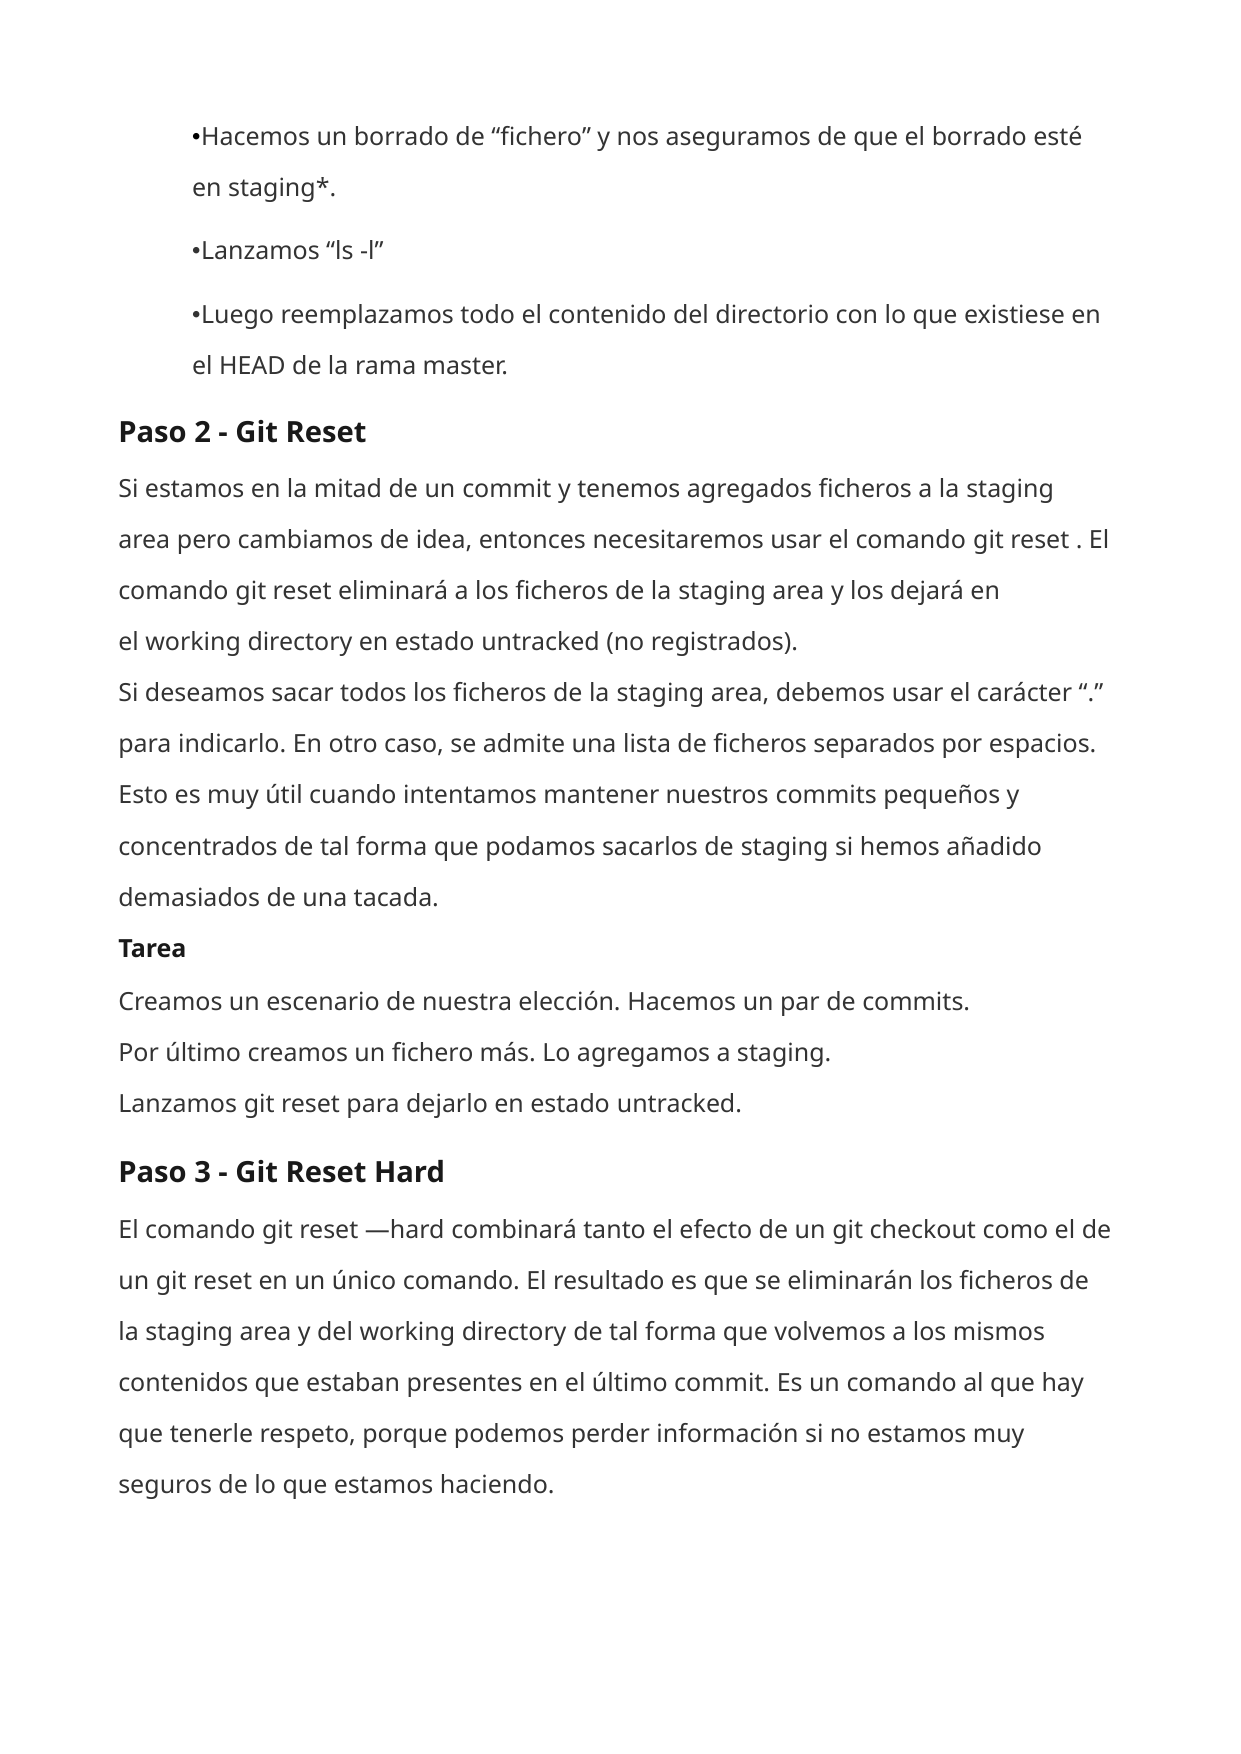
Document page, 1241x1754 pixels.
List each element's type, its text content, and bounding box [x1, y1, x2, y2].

text Lanzamos git reset para dejarlo en estado untracked. [118, 1086, 1122, 1120]
subtitle Paso 2 - Git Reset [118, 411, 1122, 451]
text Creamos un escenario de nuestra elección. Hacemos un par de commits. [118, 984, 1122, 1018]
list Luego reemplazamos todo el contenido del directorio con lo que existiese en el HEAD de la rama master. [118, 296, 1122, 381]
text Esto es muy útil cuando intentamos mantener nuestros commits pequeños y concentrados de tal forma que podamos sacarlos de staging si hemos añadido demasiados de una tacada. [118, 777, 1122, 913]
text El comando git reset —hard combinará tanto el efecto de un git checkout como el de un git reset en un único comando. El resultado es que se eliminarán los ficheros de la staging area y del working directory de tal forma que volvemos a los mismos contenidos que estaban presentes en el último commit. Es un comando al que hay que tenerle respeto, porque podemos perder información si no estamos muy seguros de lo que estamos haciendo. [118, 1211, 1122, 1501]
text Si deseamos sacar todos los ficheros de la staging area, debemos usar el carácter “.” para indicarlo. En otro caso, se admite una lista de ficheros separados por espacios. [118, 675, 1122, 760]
list Hacemos un borrado de “fichero” y nos aseguramos de que el borrado esté en staging*. [118, 118, 1122, 203]
text Si estamos en la mitad de un commit y tenemos agregados ficheros a la staging area pero cambiamos de idea, entonces necesitaremos usar el comando git reset . El comando git reset eliminará a los ficheros de la staging area y los dejará en el working directory en estado untracked (no registrados). [118, 471, 1122, 658]
list Lanzamos “ls -l” [118, 233, 1122, 267]
text Por último creamos un fichero más. Lo agregamos a staging. [118, 1035, 1122, 1069]
subtitle Paso 3 - Git Reset Hard [118, 1151, 1122, 1191]
subtitle Tarea [118, 930, 1122, 964]
